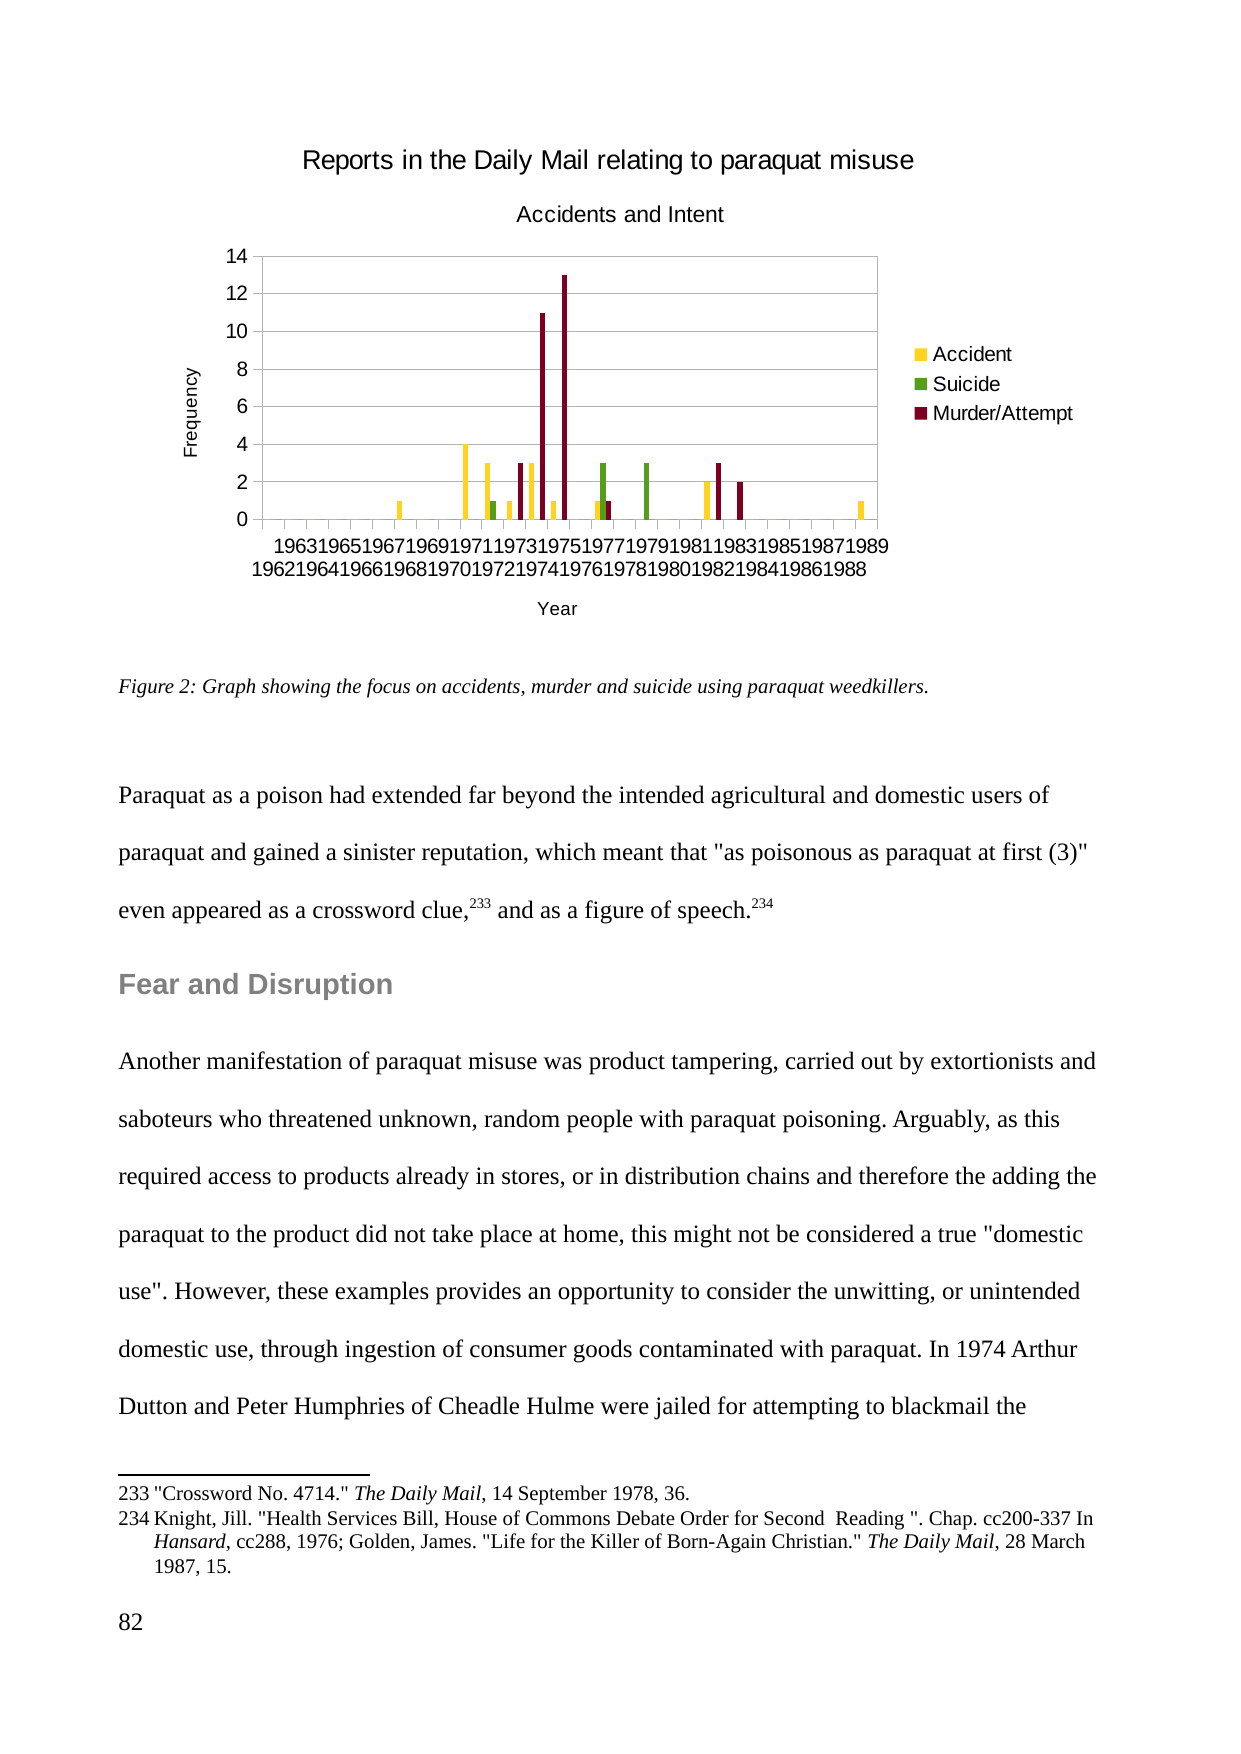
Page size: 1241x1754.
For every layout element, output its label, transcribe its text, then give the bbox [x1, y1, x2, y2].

text Paraquat as a poison had extended far beyond the intended agricultural and domestic users of paraquat and gained a sinister reputation, which meant that "as poisonous as paraquat at first (3)" even appeared as a crossword clue, and as a figure of speech. [118, 780, 1122, 923]
text Figure 2: Graph showing the focus on accidents, murder and suicide using paraquat weedkillers. [118, 118, 1122, 698]
text "Crossword No. 4714." The Daily Mail, 14 September 1978, 36. [118, 1481, 1122, 1505]
text Knight, Jill. "Health Services Bill, House of Commons Debate Order for Second Reading ". Chap. cc200-337 In Hansard, cc288, 1976; Golden, James. "Life for the Killer of Born-Again Christian." The Daily Mail, 28 March 1987, 15. [118, 1505, 1122, 1578]
subtitle Fear and Disruption [118, 967, 1122, 1000]
text Another manifestation of paraquat misuse was product tampering, carried out by extortionists and saboteurs who threatened unknown, random people with paraquat poisoning. Arguably, as this required access to products already in stores, or in distribution chains and therefore the adding the paraquat to the product did not take place at home, this might not be considered a true "domestic use". However, these examples provides an opportunity to consider the unwitting, or unintended domestic use, through ingestion of consumer goods contaminated with paraquat. In 1974 Arthur Dutton and Peter Humphries of Cheadle Hulme were jailed for attempting to blackmail the [118, 1046, 1122, 1420]
